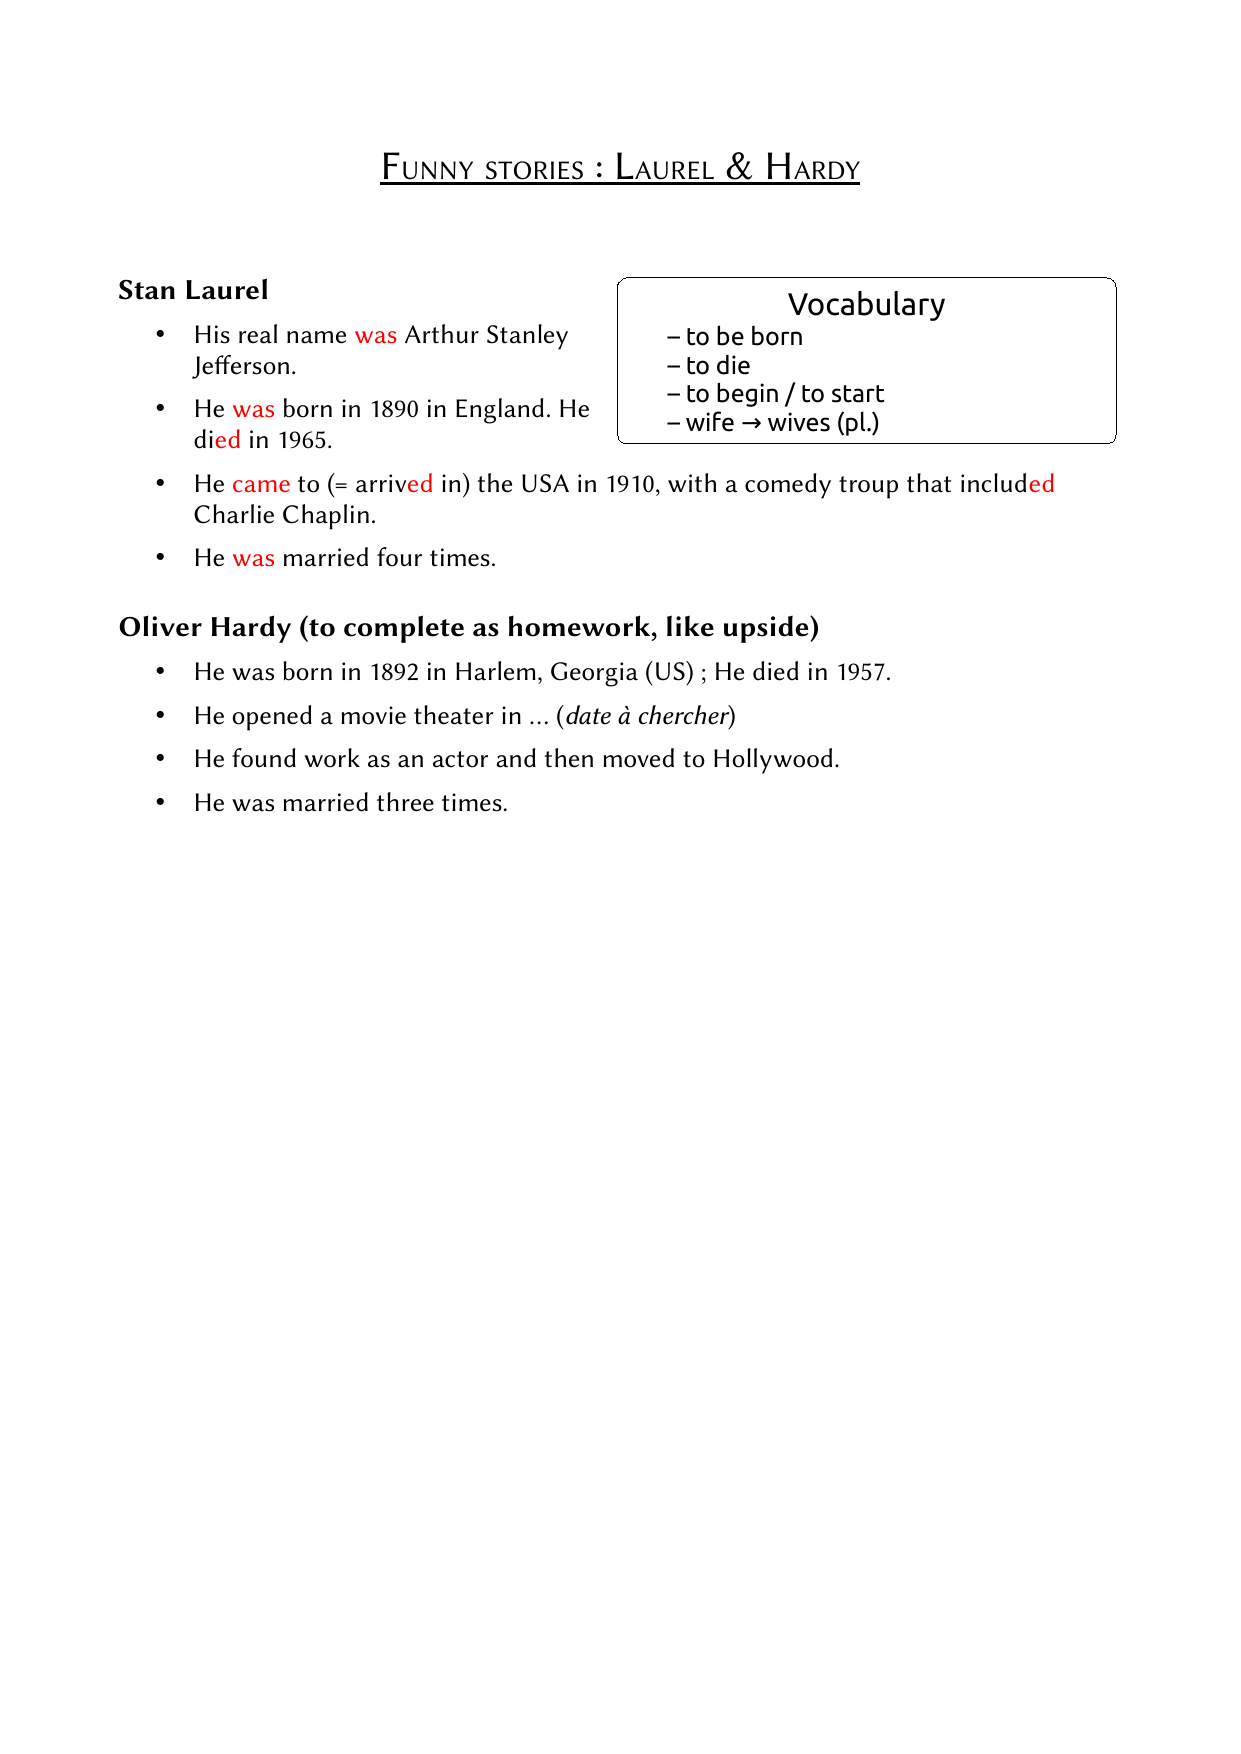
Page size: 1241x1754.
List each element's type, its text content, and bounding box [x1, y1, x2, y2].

subtitle Oliver Hardy (to complete as homework, like upside) [118, 611, 1122, 644]
list He found work as an actor and then moved to Hollywood. [156, 743, 1122, 774]
list He came to (= arrived in) the USA in 1910, with a comedy troup that included Charlie Chaplin. [156, 468, 1122, 530]
subtitle Stan Laurel [118, 273, 1122, 307]
list He opened a movie theater in … (date à chercher) [156, 700, 1122, 731]
list He was born in 1890 in England. He died in 1965. [156, 394, 1122, 456]
subtitle Funny stories : Laurel & Hardy [118, 143, 1122, 189]
list He was married three times. [156, 787, 1122, 818]
list He was married four times. [156, 542, 1122, 573]
list He was born in 1892 in Harlem, Georgia (US) ; He died in 1957. [156, 657, 1122, 687]
list His real name was Arthur Stanley Jefferson. [156, 319, 617, 381]
